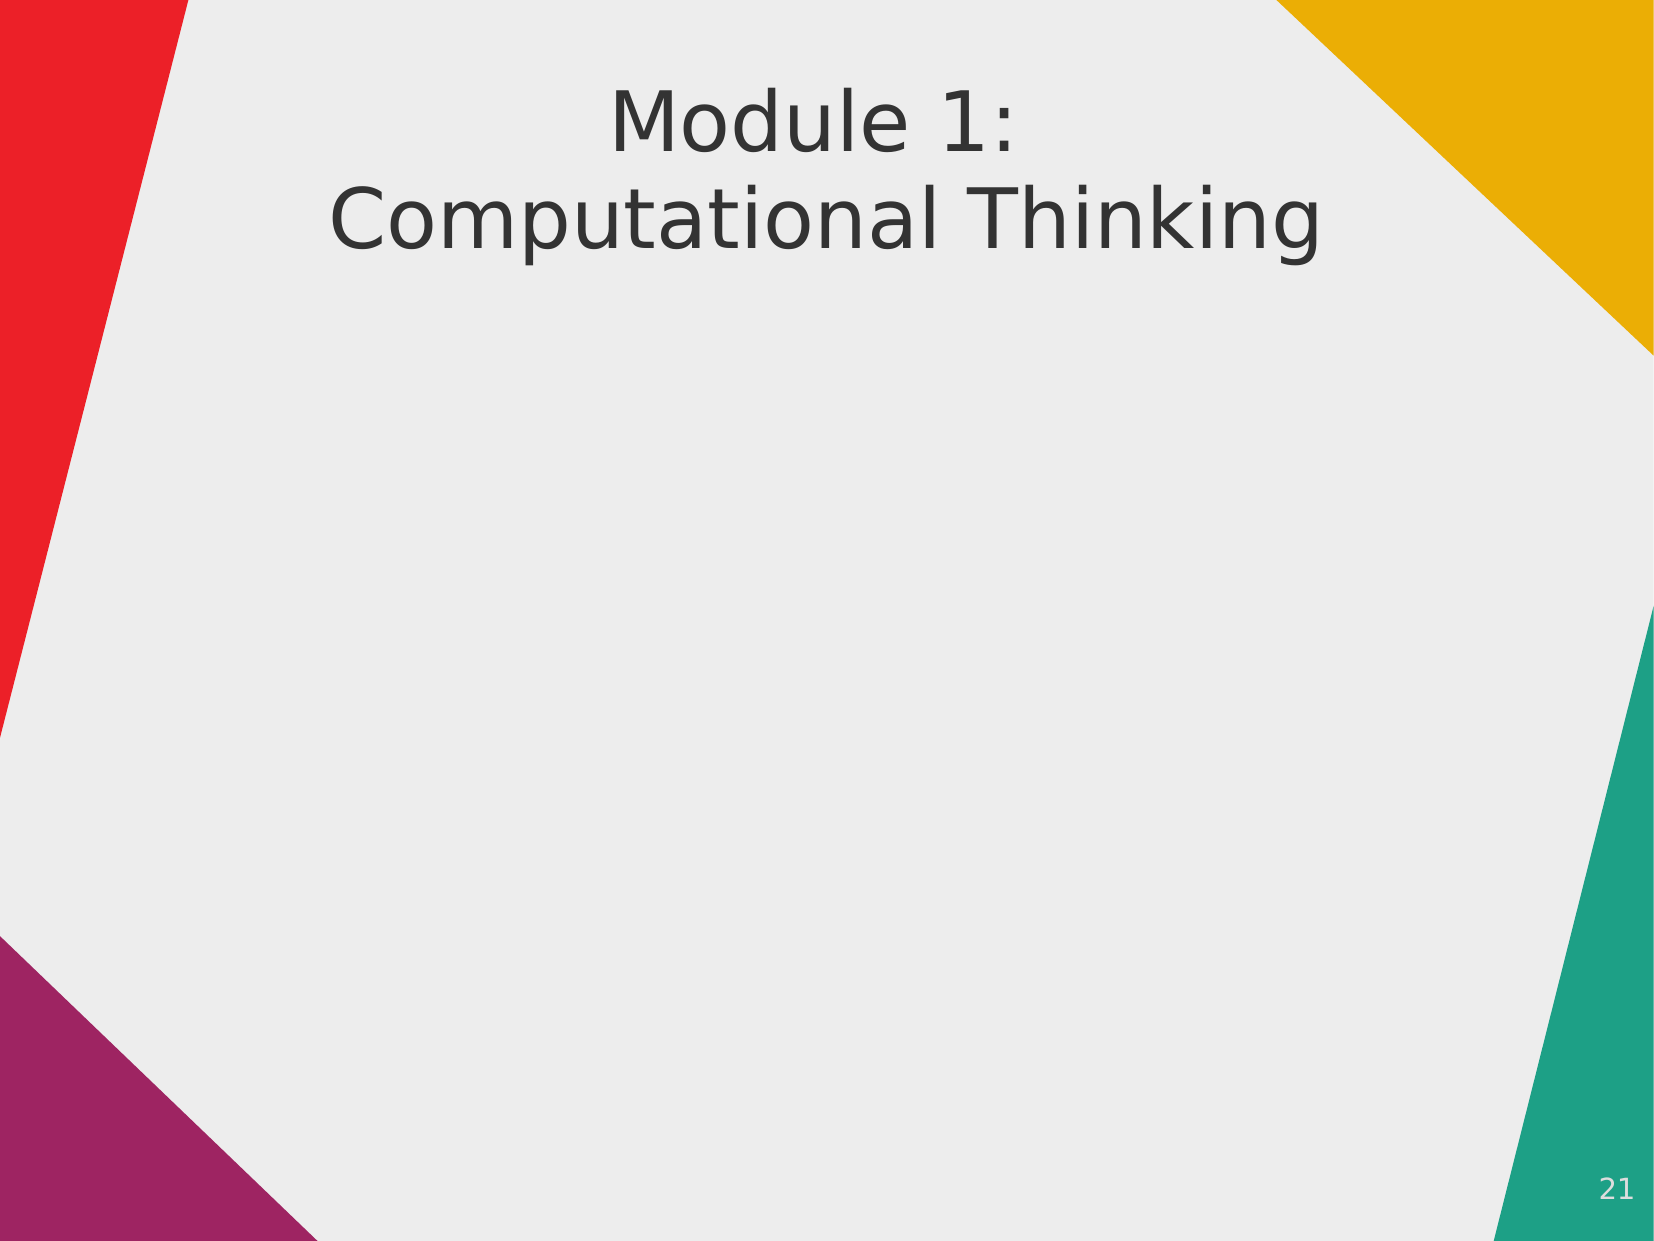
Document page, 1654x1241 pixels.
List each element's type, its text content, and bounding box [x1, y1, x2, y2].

title Module 1: Computational Thinking [114, 73, 1539, 271]
